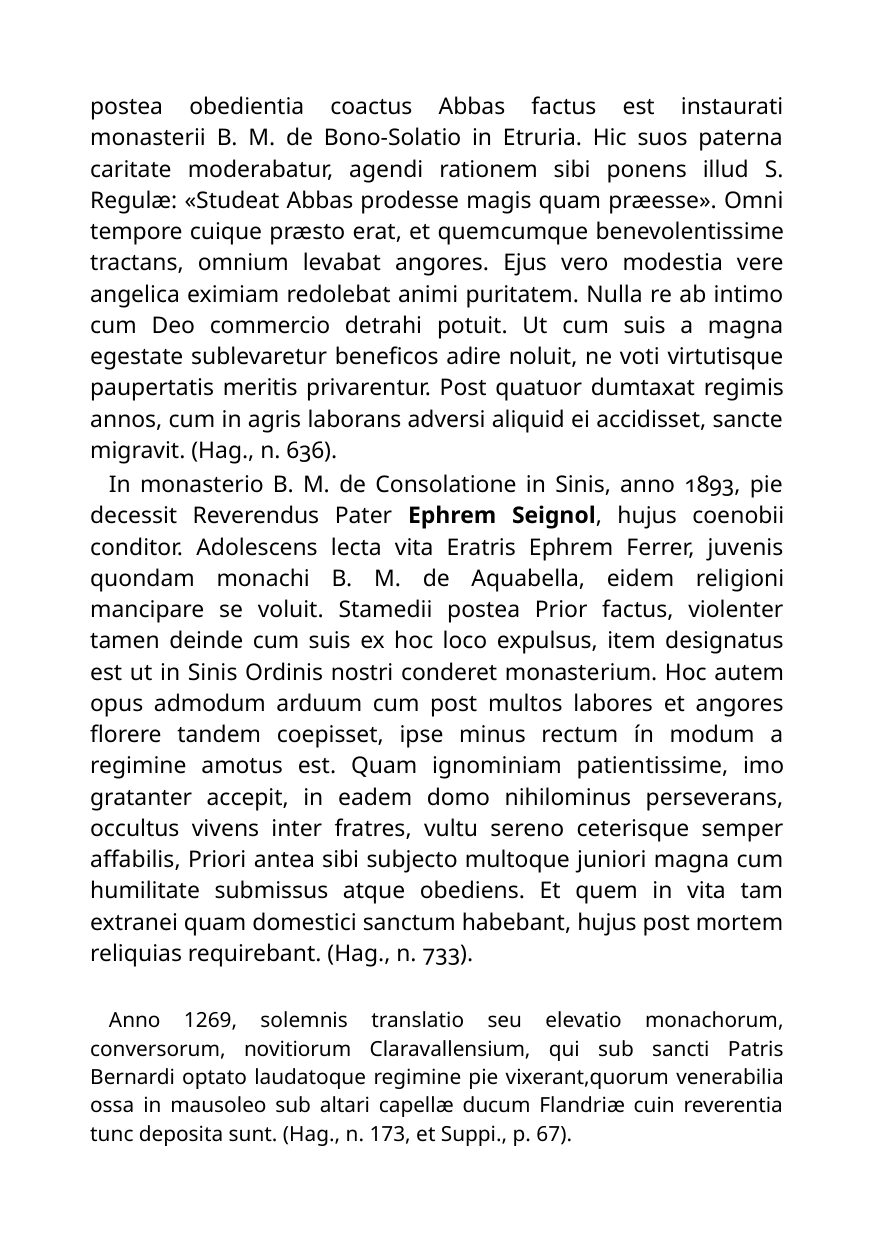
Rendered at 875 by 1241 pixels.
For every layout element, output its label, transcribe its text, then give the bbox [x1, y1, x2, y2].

text In monasterio B. M. de Consolatione in Sinis, anno 1893, pie decessit Reverendus Pater Ephrem Seignol, hujus coe­nobii conditor. Adolescens lecta vita Eratris Ephrem Ferrer, juvenis quondam monachi B. M. de Aquabella, eidem reli­gioni mancipare se voluit. Stamedii postea Prior factus, violenter tamen deinde cum suis ex hoc loco expulsus, item designatus est ut in Sinis Ordinis nostri conderet monaste­rium. Hoc autem opus admodum arduum cum post multos labores et angores florere tandem coepisset, ipse minus rectum ín modum a regimine amotus est. Quam ignominiam patien­tissime, imo gratanter accepit, in eadem domo nihilominus perseverans, occultus vivens inter fratres, vultu sereno ceterisque semper affabilis, Priori antea sibi subjecto multoque juniori magna cum humilitate submissus atque obediens. Et quem in vita tam extranei quam domestici sanctum habebant, hujus post mortem reliquias requirebant. (Hag., n. 733). [90, 468, 784, 968]
text postea obedientia coactus Abbas factus est instaurati monasterii B. M. de Bono-Solatio in Etruria. Hic suos paterna caritate moderabatur, agendi rationem sibi ponens illud S. Regulæ: «Studeat Abbas prodesse magis quam præesse». Omni tempore cuique præsto erat, et quem­cumque benevolentissime tractans, omnium levabat angores. Ejus vero modestia vere angelica eximiam redolebat animi puritatem. Nulla re ab intimo cum Deo commercio detrahi potuit. Ut cum suis a magna egestate sublevaretur beneficos adire noluit, ne voti virtutisque paupertatis meritis privaren­tur. Post quatuor dumtaxat regimis annos, cum in agris laborans adversi aliquid ei accidisset, sancte migravit. (Hag., n. 636). [90, 90, 784, 465]
text Anno 1269, solemnis translatio seu elevatio monachorum, conversorum, novitiorum Claravallensium, qui sub sancti Patris Bernardi optato laudatoque regi­mine pie vixerant,quorum venerabilia ossa in mausoleo sub altari capellæ ducum Flandriæ cuin reverentia tunc deposita sunt. (Hag., n. 173, et Suppi., p. 67). [90, 1005, 784, 1147]
